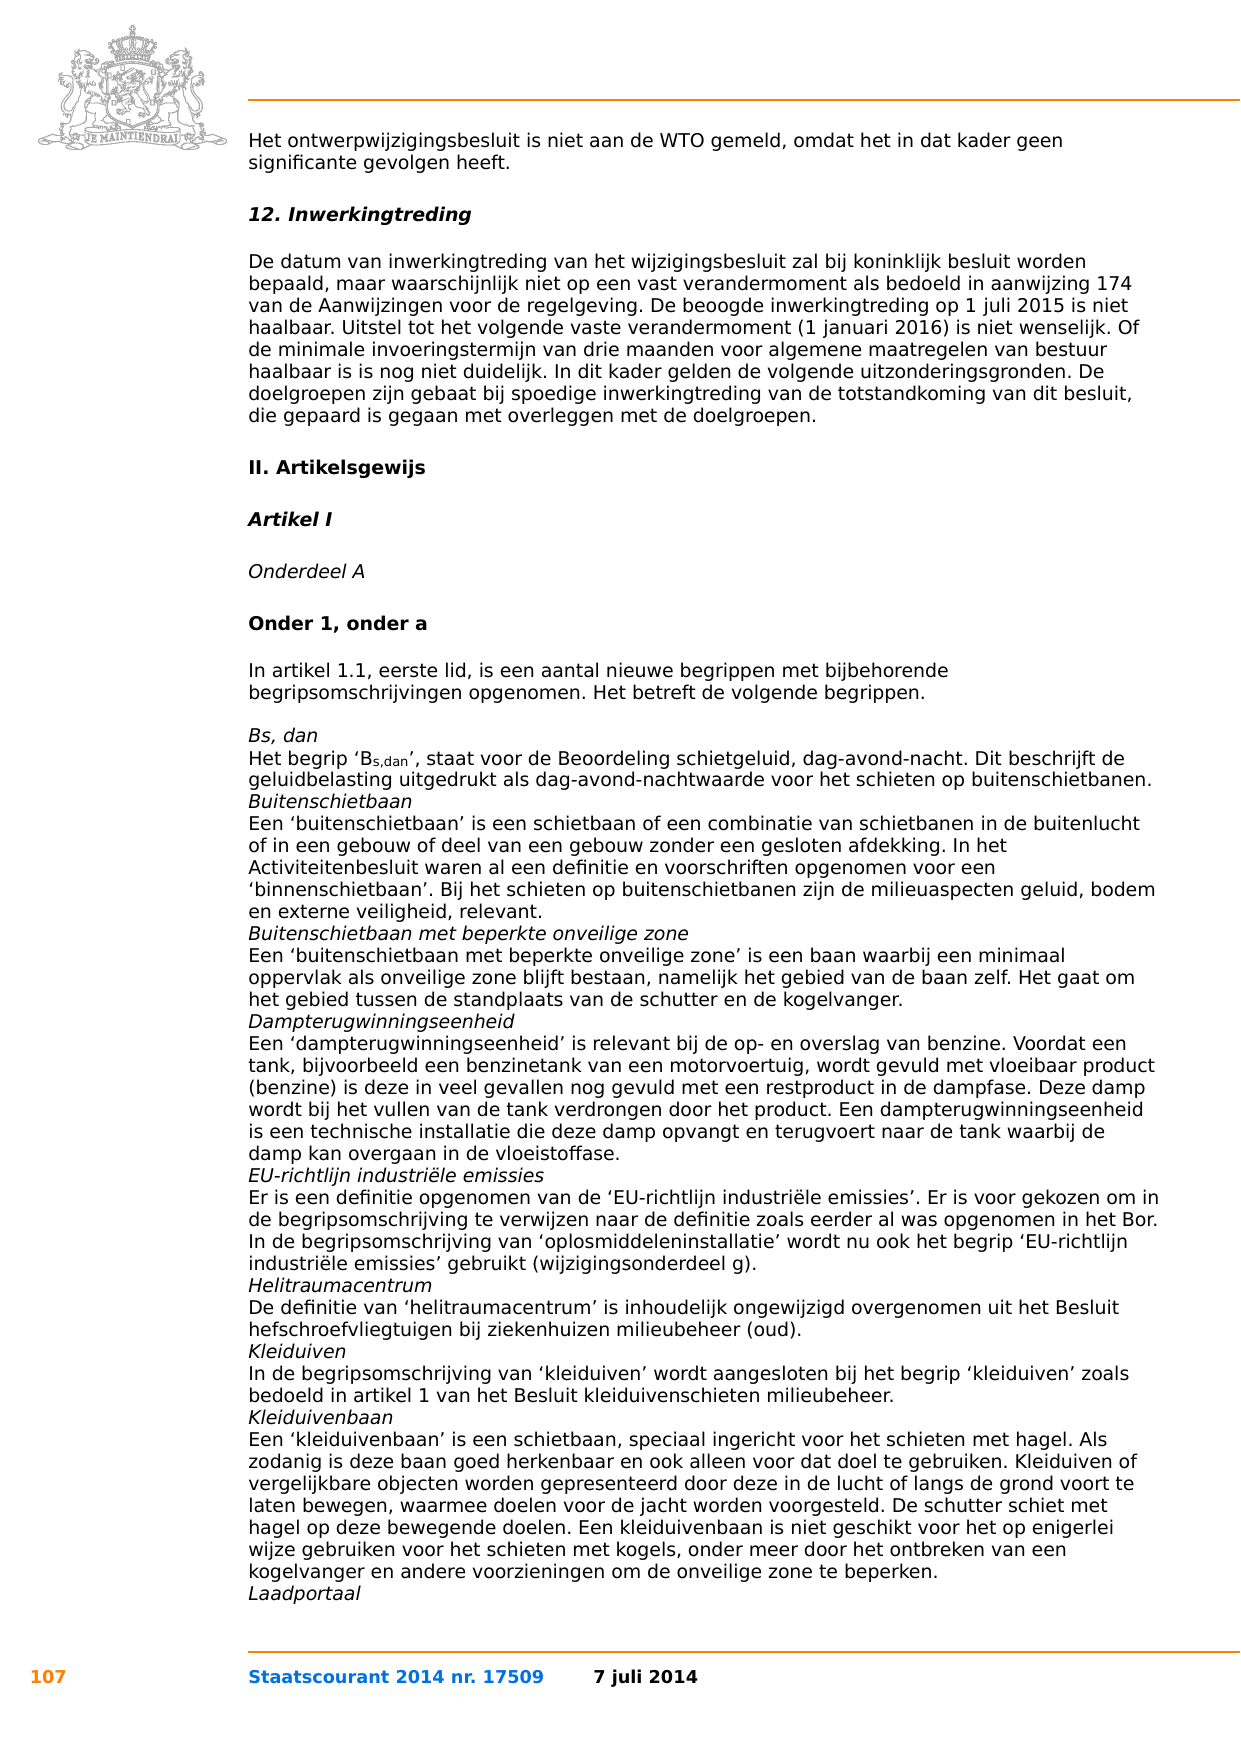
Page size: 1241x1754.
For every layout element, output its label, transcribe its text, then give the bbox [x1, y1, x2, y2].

text Kleiduivenbaan [248, 1407, 1163, 1429]
text Dampterugwinningseenheid [248, 1011, 1163, 1033]
text De definitie van ‘helitraumacentrum’ is inhoudelijk ongewijzigd overgenomen uit het Besluit hefschroefvliegtuigen bij ziekenhuizen milieubeheer (oud). [248, 1297, 1163, 1341]
text Het ontwerpwijzigingsbesluit is niet aan de WTO gemeld, omdat het in dat kader geen significante gevolgen heeft. [248, 130, 1163, 174]
text Een ‘buitenschietbaan met beperkte onveilige zone’ is een baan waarbij een minimaal oppervlak als onveilige zone blijft bestaan, namelijk het gebied van de baan zelf. Het gaat om het gebied tussen de standplaats van de schutter en de kogelvanger. [248, 945, 1163, 1011]
text Bs, dan [248, 725, 1163, 747]
subtitle Onder 1, onder a [248, 613, 1163, 634]
subtitle Onderdeel A [248, 561, 1163, 583]
text Laadportaal [248, 1583, 1163, 1604]
text Een ‘dampterugwinningseenheid’ is relevant bij de op- en overslag van benzine. Voordat een tank, bijvoorbeeld een benzinetank van een motorvoertuig, wordt gevuld met vloeibaar product (benzine) is deze in veel gevallen nog gevuld met een restproduct in de dampfase. Deze damp wordt bij het vullen van de tank verdrongen door het product. Een dampterugwinningseenheid is een technische installatie die deze damp opvangt en terugvoert naar de tank waarbij de damp kan overgaan in de vloeistoffase. [248, 1033, 1163, 1165]
text Helitraumacentrum [248, 1275, 1163, 1297]
text Een ‘kleiduivenbaan’ is een schietbaan, speciaal ingericht voor het schieten met hagel. Als zodanig is deze baan goed herkenbaar en ook alleen voor dat doel te gebruiken. Kleiduiven of vergelijkbare objecten worden gepresenteerd door deze in de lucht of langs de grond voort te laten bewegen, waarmee doelen voor de jacht worden voorgesteld. De schutter schiet met hagel op deze bewegende doelen. Een kleiduivenbaan is niet geschikt voor het op enigerlei wijze gebruiken voor het schieten met kogels, onder meer door het ontbreken van een kogelvanger en andere voorzieningen om de onveilige zone te beperken. [248, 1429, 1163, 1583]
text Er is een definitie opgenomen van de ‘EU-richtlijn industriële emissies’. Er is voor gekozen om in de begripsomschrijving te verwijzen naar de definitie zoals eerder al was opgenomen in het Bor. In de begripsomschrijving van ‘oplosmiddeleninstallatie’ wordt nu ook het begrip ‘EU-richtlijn industriële emissies’ gebruikt (wijzigingsonderdeel g). [248, 1187, 1163, 1275]
picture [38, 25, 227, 150]
text Kleiduiven [248, 1341, 1163, 1363]
text In artikel 1.1, eerste lid, is een aantal nieuwe begrippen met bijbehorende begripsomschrijvingen opgenomen. Het betreft de volgende begrippen. [248, 659, 1163, 703]
subtitle II. Artikelsgewijs [248, 457, 1163, 479]
text In de begripsomschrijving van ‘kleiduiven’ wordt aangesloten bij het begrip ‘kleiduiven’ zoals bedoeld in artikel 1 van het Besluit kleiduivenschieten milieubeheer. [248, 1363, 1163, 1407]
text Buitenschietbaan met beperkte onveilige zone [248, 923, 1163, 945]
text De datum van inwerkingtreding van het wijzigingsbesluit zal bij koninklijk besluit worden bepaald, maar waarschijnlijk niet op een vast verandermoment als bedoeld in aanwijzing 174 van de Aanwijzingen voor de regelgeving. De beoogde inwerkingtreding op 1 juli 2015 is niet haalbaar. Uitstel tot het volgende vaste verandermoment (1 januari 2016) is niet wenselijk. Of de minimale invoeringstermijn van drie maanden voor algemene maatregelen van bestuur haalbaar is is nog niet duidelijk. In dit kader gelden de volgende uitzonderingsgronden. De doelgroepen zijn gebaat bij spoedige inwerkingtreding van de totstandkoming van dit besluit, die gepaard is gegaan met overleggen met de doelgroepen. [248, 251, 1163, 427]
text Het begrip ‘Bs,dan’, staat voor de Beoordeling schietgeluid, dag-avond-nacht. Dit beschrijft de geluidbelasting uitgedrukt als dag-avond-nachtwaarde voor het schieten op buitenschietbanen. [248, 747, 1163, 791]
text Een ‘buitenschietbaan’ is een schietbaan of een combinatie van schietbanen in de buitenlucht of in een gebouw of deel van een gebouw zonder een gesloten afdekking. In het Activiteitenbesluit waren al een definitie en voorschriften opgenomen voor een ‘binnenschietbaan’. Bij het schieten op buitenschietbanen zijn de milieuaspecten geluid, bodem en externe veiligheid, relevant. [248, 813, 1163, 923]
text EU-richtlijn industriële emissies [248, 1165, 1163, 1187]
text Buitenschietbaan [248, 791, 1163, 813]
subtitle Artikel I [248, 509, 1163, 531]
subtitle 12. Inwerkingtreding [248, 204, 1163, 226]
